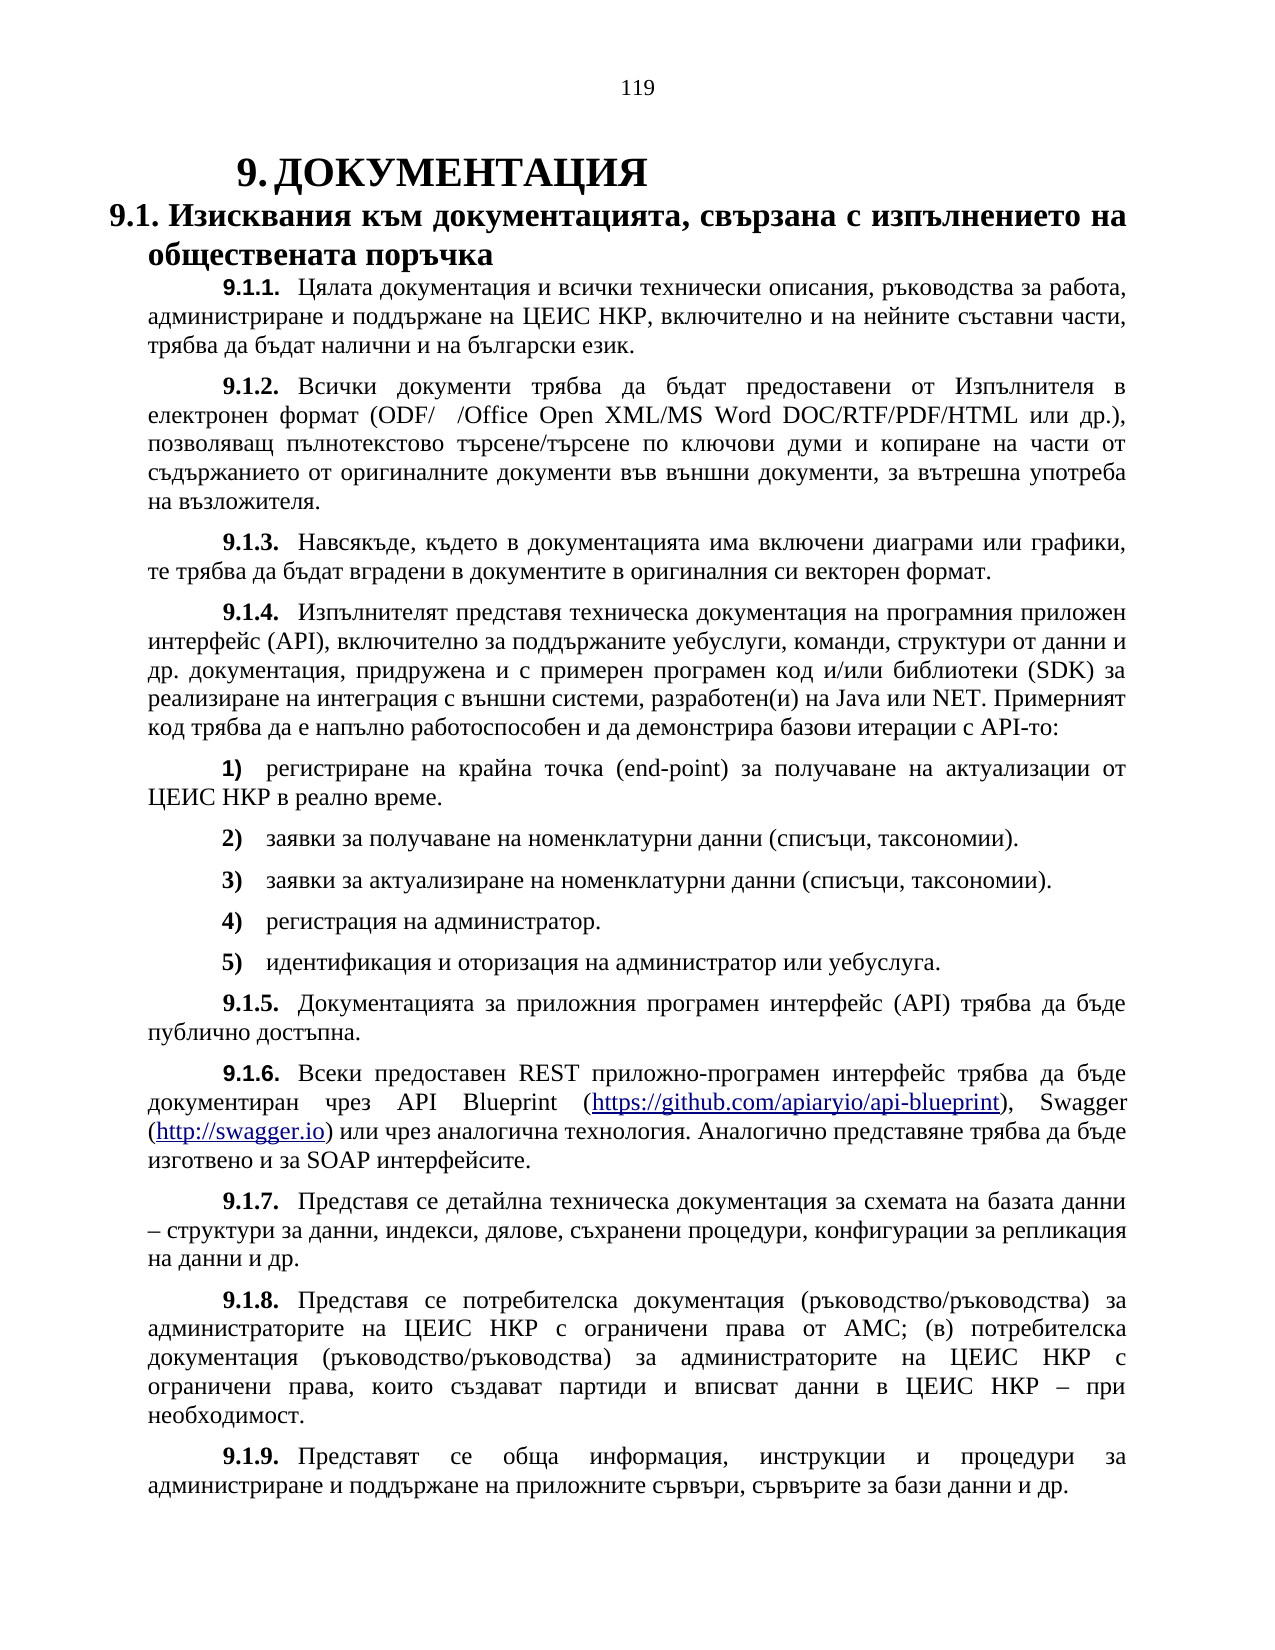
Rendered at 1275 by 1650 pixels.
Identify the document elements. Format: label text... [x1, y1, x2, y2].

list Изпълнителят представя техническа документация на програмния приложен интерфейс (API), включително за поддържаните уебуслуги, команди, структури от данни и др. документация, придружена и с примерен програмен код и/или библиотеки (SDK) за реализиране на интеграция с външни системи, разработен(и) на Java или NET. Примерният код трябва да е напълно работоспособен и да демонстрира базови итерации с API-то: [148, 597, 1127, 741]
list Представя се детайлна техническа документация за схемата на базата данни – структури за данни, индекси, дялове, съхранени процедури, конфигурации за репликация на данни и др. [148, 1186, 1127, 1272]
subtitle Изисквания към документацията, свързана с изпълнението на обществената поръчка [109, 196, 1127, 272]
list Навсякъде, където в документацията има включени диаграми или графики, те трябва да бъдат вградени в документите в оригиналния си векторен формат. [148, 527, 1127, 585]
list заявки за получаване на номенклатурни данни (списъци, таксономии). [148, 823, 1127, 852]
list Документацията за приложния програмен интерфейс (API) трябва да бъде публично достъпна. [148, 988, 1127, 1046]
subtitle ДОКУМЕНТАЦИЯ [236, 148, 1127, 196]
list регистрация на администратор. [148, 906, 1127, 935]
list Представя се потребителска документация (ръководство/ръководства) за администраторите на ЦЕИС НКР с ограничени права от АМС; (в) потребителска документация (ръководство/ръководства) за администраторите на ЦЕИС НКР с ограничени права, които създават партиди и вписват данни в ЦЕИС НКР – при необходимост. [148, 1285, 1127, 1428]
list Представят се обща информация, инструкции и процедури за администриране и поддържане на приложните сървъри, сървърите за бази данни и др. [148, 1441, 1127, 1498]
list Всеки предоставен REST приложно-програмен интерфейс трябва да бъде документиран чрез API Blueprint (https://github.com/apiaryio/api-blueprint), Swagger (http://swagger.io) или чрез аналогична технология. Аналогично представяне трябва да бъде изготвено и за SOAP интерфейсите. [148, 1058, 1127, 1173]
list Всички документи трябва да бъдат предоставени от Изпълнителя в електронен формат (ODF/ /Office Open XML/MS Word DOC/RTF/PDF/HTML или др.), позволяващ пълнотекстово търсене/търсене по ключови думи и копиране на части от съдържанието от оригиналните документи във външни документи, за вътрешна употреба на възложителя. [148, 371, 1127, 515]
list регистриране на крайна точка (end-point) за получаване на актуализации от ЦЕИС НКР в реално време. [148, 753, 1127, 811]
list Цялата документация и всички технически описания, ръководства за работа, администриране и поддържане на ЦЕИС НКР, включително и на нейните съставни части, трябва да бъдат налични и на български език. [148, 272, 1127, 358]
list заявки за актуализиране на номенклатурни данни (списъци, таксономии). [148, 865, 1127, 893]
list идентификация и оторизация на администратор или уебуслуга. [148, 947, 1127, 976]
